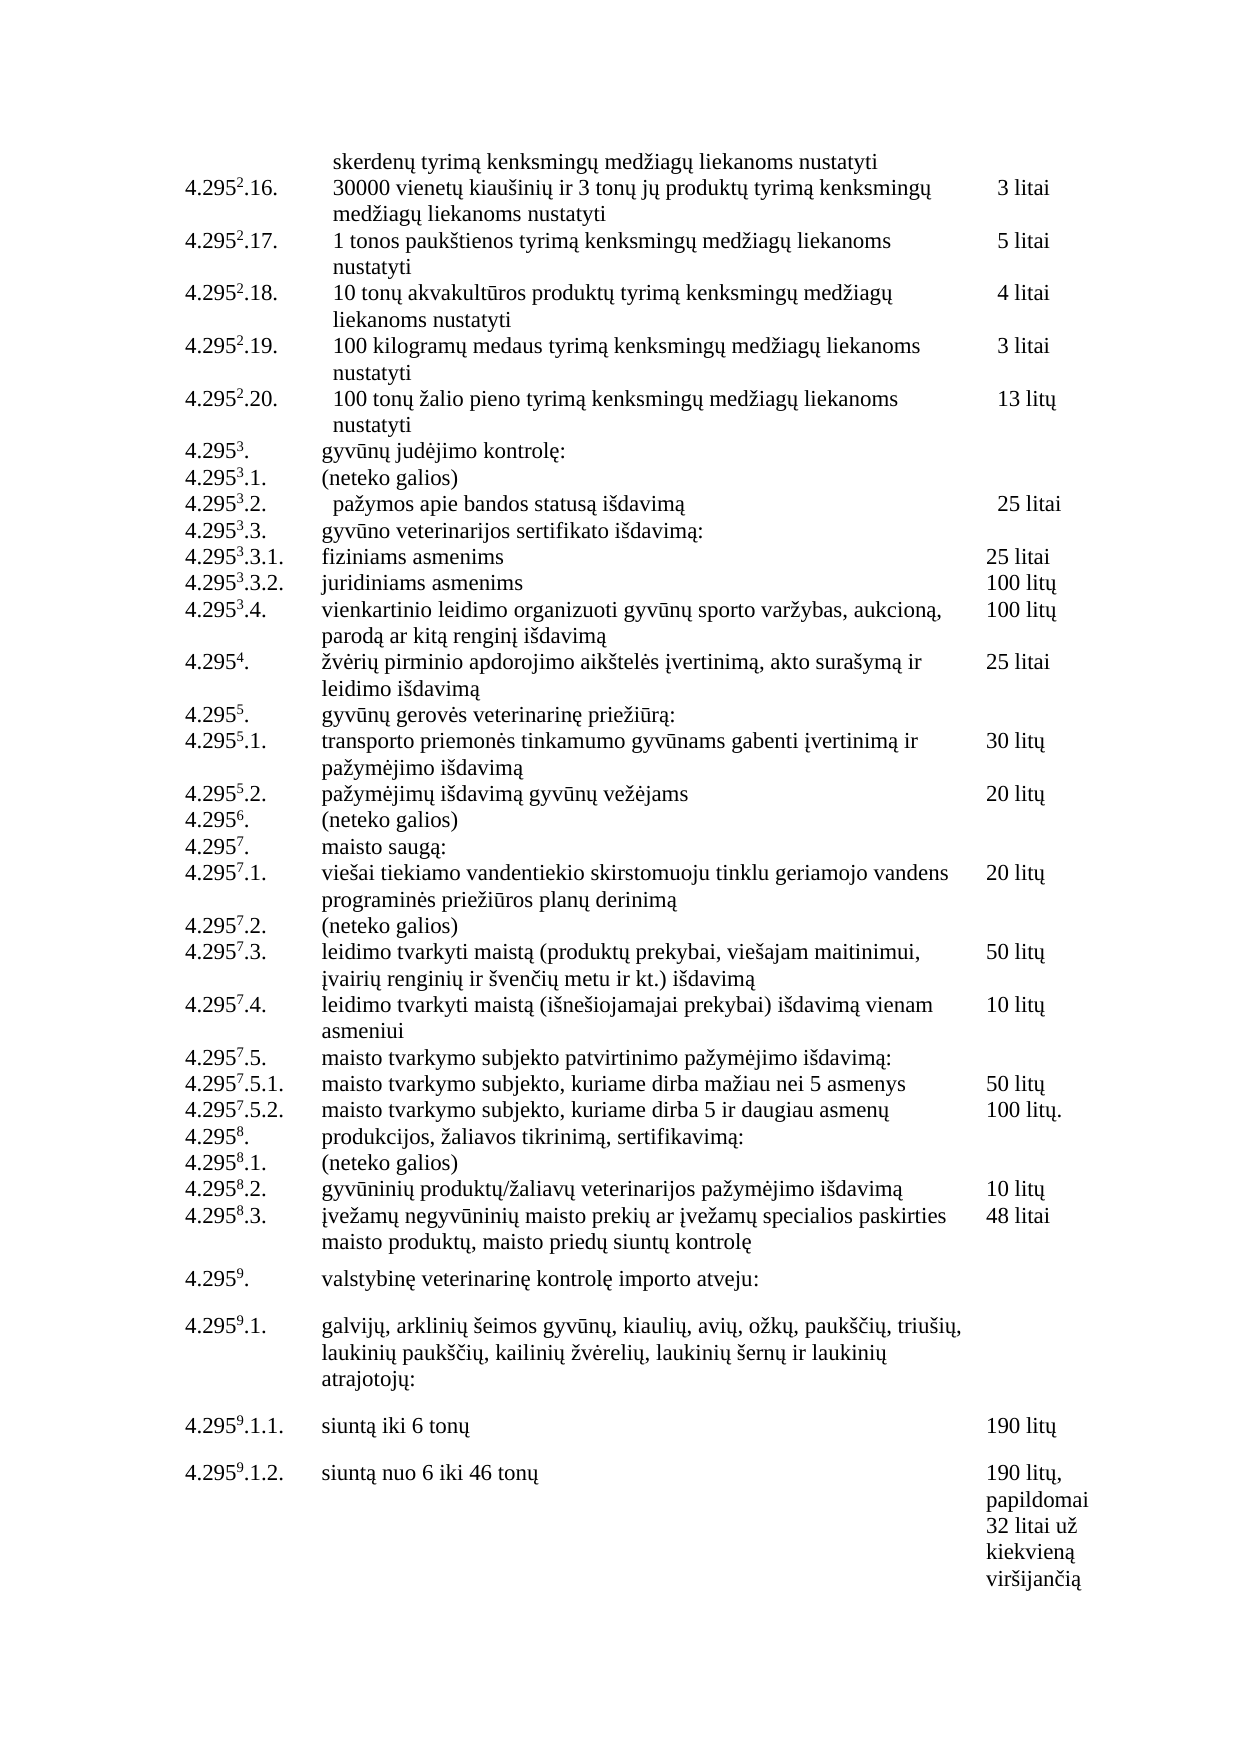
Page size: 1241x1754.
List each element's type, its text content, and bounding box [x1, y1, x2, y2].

table_cell 25 litai [986, 649, 1148, 701]
table_cell 25 litai [986, 490, 1148, 517]
table_cell 5 litai [986, 227, 1148, 279]
table_cell 100 litų [986, 569, 1148, 596]
table_cell maisto tvarkymo subjekto, kuriame dirba mažiau nei 5 asmenys [321, 1070, 986, 1096]
table_cell [986, 517, 1148, 543]
table_cell 4.2954. [174, 649, 321, 701]
table_cell 4.2953.2. [174, 490, 321, 517]
table_cell 4.2953.1. [174, 464, 321, 490]
table_cell (neteko galios) [321, 1149, 986, 1176]
table_cell 4.2959.1. [174, 1302, 321, 1402]
table_cell gyvūno veterinarijos sertifikato išdavimą: [321, 517, 986, 543]
table_cell pažymos apie bandos statusą išdavimą [321, 490, 986, 517]
table_cell 190 litų [986, 1402, 1148, 1449]
table_cell [986, 912, 1148, 938]
table_cell 4.2958.1. [174, 1149, 321, 1176]
table_cell 4.2957.5.2. [174, 1096, 321, 1123]
table_cell [986, 464, 1148, 490]
table_cell 4 litai [986, 280, 1148, 332]
table_cell 4.2952.20. [174, 385, 321, 438]
table_cell juridiniams asmenims [321, 569, 986, 596]
table_cell 4.2953.4. [174, 596, 321, 648]
table_cell maisto saugą: [321, 833, 986, 859]
table_cell 4.2959. [174, 1255, 321, 1302]
table_cell gyvūninių produktų/žaliavų veterinarijos pažymėjimo išdavimą [321, 1176, 986, 1202]
table_cell 100 kilogramų medaus tyrimą kenksmingų medžiagų liekanoms nustatyti [321, 332, 986, 385]
table_cell gyvūnų gerovės veterinarinę priežiūrą: [321, 701, 986, 727]
table_cell transporto priemonės tinkamumo gyvūnams gabenti įvertinimą ir pažymėjimo išdavimą [321, 728, 986, 780]
table_cell skerdenų tyrimą kenksmingų medžiagų liekanoms nustatyti [321, 148, 986, 174]
table_cell [986, 1123, 1148, 1149]
table_cell 4.2957.2. [174, 912, 321, 938]
table_cell 4.2959.1.2. [174, 1449, 321, 1591]
table_cell [986, 1149, 1148, 1176]
table_cell 13 litų [986, 385, 1148, 438]
table_cell 190 litų, papildomai 32 litai už kiekvieną viršijančią [986, 1449, 1148, 1591]
table_cell [986, 148, 1148, 174]
table_cell gyvūnų judėjimo kontrolę: [321, 438, 986, 464]
table_cell 4.2952.18. [174, 280, 321, 332]
table_cell 30 litų [986, 728, 1148, 780]
table_cell 50 litų [986, 1070, 1148, 1096]
table_cell [986, 701, 1148, 727]
table_cell 20 litų [986, 859, 1148, 912]
table_cell maisto tvarkymo subjekto, kuriame dirba 5 ir daugiau asmenų [321, 1096, 986, 1123]
table_cell siuntą iki 6 tonų [321, 1402, 986, 1449]
table_cell leidimo tvarkyti maistą (išnešiojamajai prekybai) išdavimą vienam asmeniui [321, 991, 986, 1044]
table_cell 4.2955.1. [174, 728, 321, 780]
table_cell 4.2952.16. [174, 174, 321, 227]
table_cell 30000 vienetų kiaušinių ir 3 tonų jų produktų tyrimą kenksmingų medžiagų liekanoms nustatyti [321, 174, 986, 227]
table_cell 3 litai [986, 332, 1148, 385]
table_cell 4.2955.2. [174, 780, 321, 807]
table_cell 10 litų [986, 991, 1148, 1044]
table_cell 4.2957.5. [174, 1044, 321, 1070]
table_cell siuntą nuo 6 iki 46 tonų [321, 1449, 986, 1591]
table_cell fiziniams asmenims [321, 543, 986, 569]
table_cell žvėrių pirminio apdorojimo aikštelės įvertinimą, akto surašymą ir leidimo išdavimą [321, 649, 986, 701]
table_cell 4.2957.5.1. [174, 1070, 321, 1096]
table_cell [986, 1044, 1148, 1070]
table_cell leidimo tvarkyti maistą (produktų prekybai, viešajam maitinimui, įvairių renginių ir švenčių metu ir kt.) išdavimą [321, 938, 986, 991]
table_cell (neteko galios) [321, 912, 986, 938]
table_cell 4.2953.3.1. [174, 543, 321, 569]
table_cell 1 tonos paukštienos tyrimą kenksmingų medžiagų liekanoms nustatyti [321, 227, 986, 279]
table_cell [986, 438, 1148, 464]
table_cell 4.2953.3.2. [174, 569, 321, 596]
table_cell 4.2958. [174, 1123, 321, 1149]
table_cell 50 litų [986, 938, 1148, 991]
table_cell pažymėjimų išdavimą gyvūnų vežėjams [321, 780, 986, 807]
table_cell valstybinę veterinarinę kontrolę importo atveju: [321, 1255, 986, 1302]
table_cell 4.2952.17. [174, 227, 321, 279]
table_cell 25 litai [986, 543, 1148, 569]
table_cell viešai tiekiamo vandentiekio skirstomuoju tinklu geriamojo vandens programinės priežiūros planų derinimą [321, 859, 986, 912]
table_cell 4.2953.3. [174, 517, 321, 543]
table_cell 4.2957.4. [174, 991, 321, 1044]
table_cell (neteko galios) [321, 807, 986, 833]
table_cell (neteko galios) [321, 464, 986, 490]
table_cell 10 tonų akvakultūros produktų tyrimą kenksmingų medžiagų liekanoms nustatyti [321, 280, 986, 332]
table_cell 100 litų. [986, 1096, 1148, 1123]
table_cell galvijų, arklinių šeimos gyvūnų, kiaulių, avių, ožkų, paukščių, triušių, laukinių paukščių, kailinių žvėrelių, laukinių šernų ir laukinių atrajotojų: [321, 1302, 986, 1402]
table_cell 4.2957. [174, 833, 321, 859]
table_cell 48 litai [986, 1202, 1148, 1254]
table_cell 3 litai [986, 174, 1148, 227]
table_cell 100 tonų žalio pieno tyrimą kenksmingų medžiagų liekanoms nustatyti [321, 385, 986, 438]
table_cell 100 litų [986, 596, 1148, 648]
table_cell [986, 1255, 1148, 1302]
table_cell maisto tvarkymo subjekto patvirtinimo pažymėjimo išdavimą: [321, 1044, 986, 1070]
table_cell 4.2957.1. [174, 859, 321, 912]
table_cell [174, 148, 321, 174]
table_cell 20 litų [986, 780, 1148, 807]
table_cell 10 litų [986, 1176, 1148, 1202]
table_cell 4.2958.2. [174, 1176, 321, 1202]
table_cell 4.2955. [174, 701, 321, 727]
table_cell įvežamų negyvūninių maisto prekių ar įvežamų specialios paskirties maisto produktų, maisto priedų siuntų kontrolę [321, 1202, 986, 1254]
table_cell 4.2952.19. [174, 332, 321, 385]
table_cell 4.2957.3. [174, 938, 321, 991]
table_cell 4.2958.3. [174, 1202, 321, 1254]
table_cell 4.2956. [174, 807, 321, 833]
table_cell 4.2953. [174, 438, 321, 464]
table_cell 4.2959.1.1. [174, 1402, 321, 1449]
table_cell [986, 833, 1148, 859]
table_cell [986, 1302, 1148, 1402]
table_cell [986, 807, 1148, 833]
table_cell vienkartinio leidimo organizuoti gyvūnų sporto varžybas, aukcioną, parodą ar kitą renginį išdavimą [321, 596, 986, 648]
table_cell produkcijos, žaliavos tikrinimą, sertifikavimą: [321, 1123, 986, 1149]
